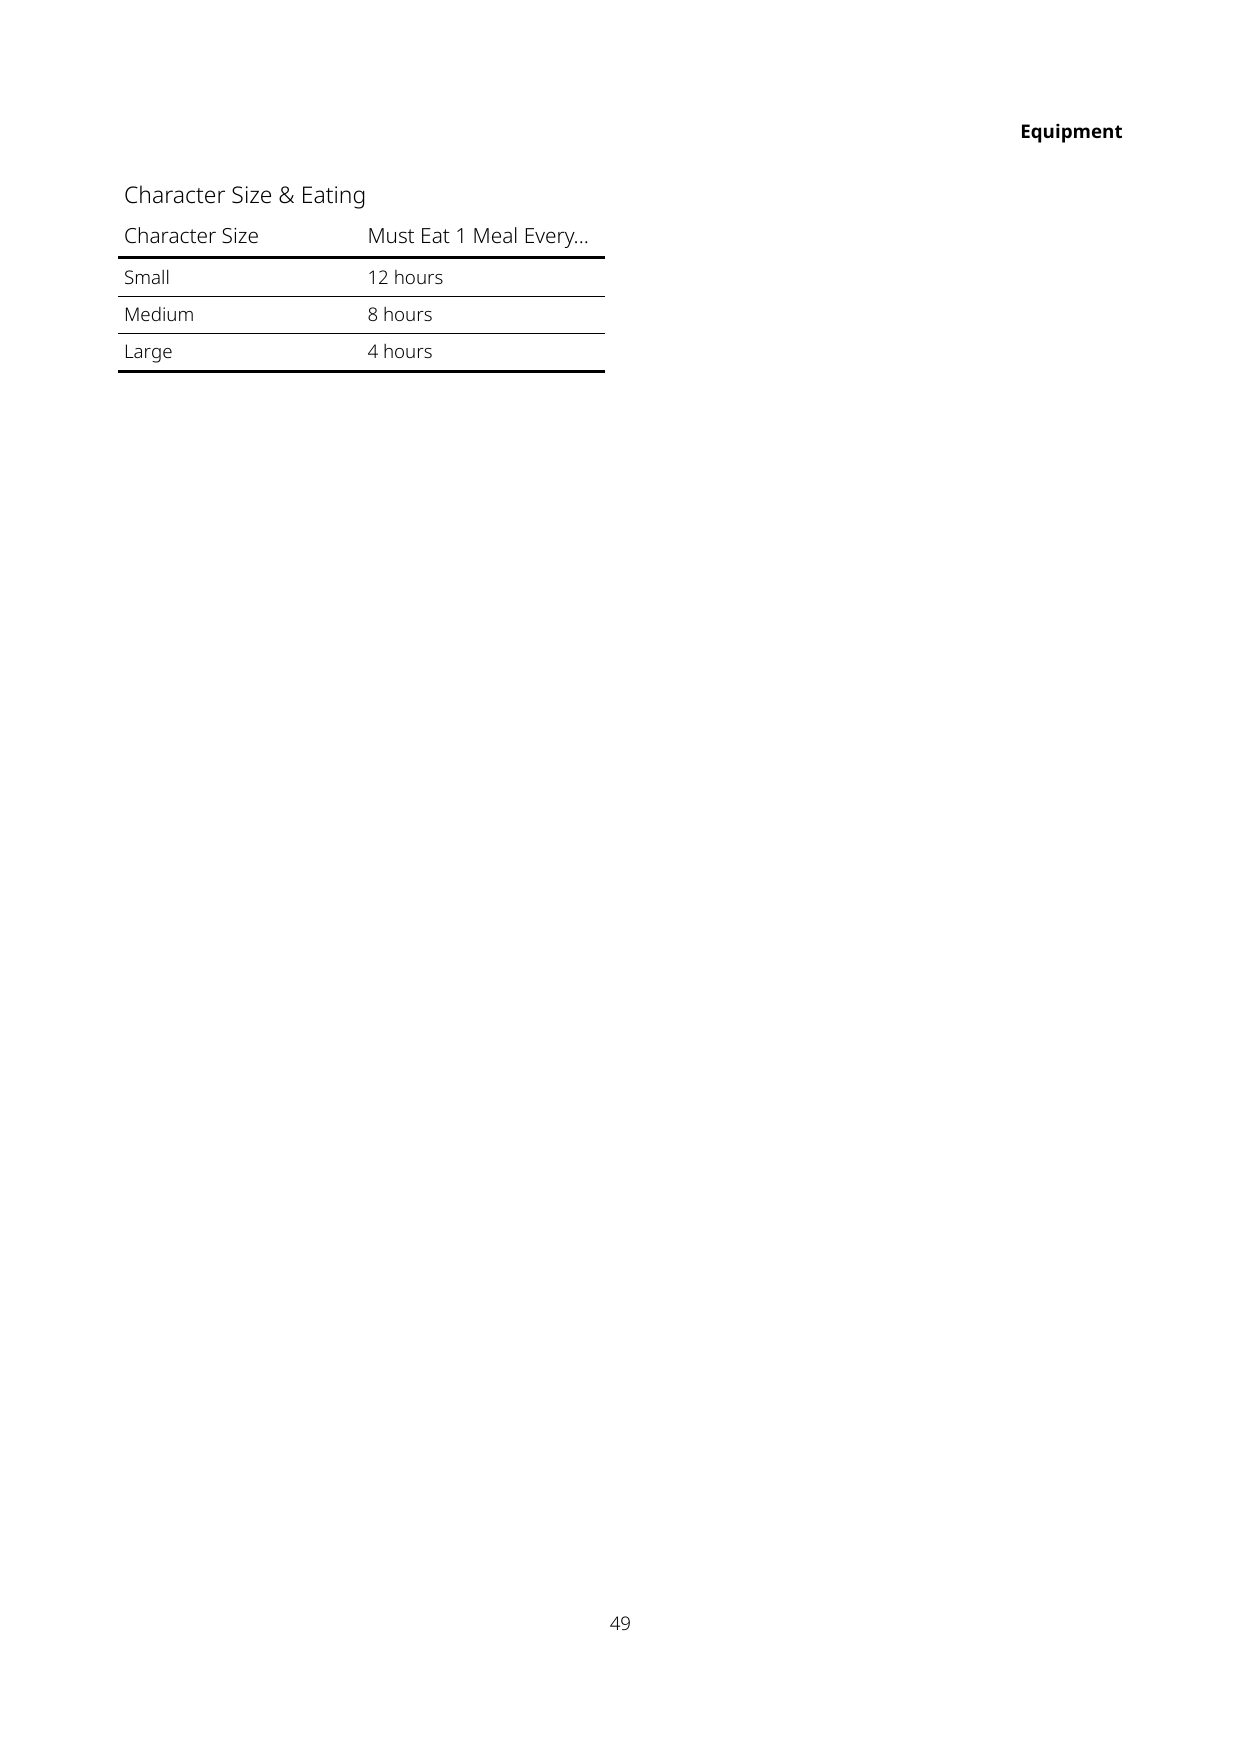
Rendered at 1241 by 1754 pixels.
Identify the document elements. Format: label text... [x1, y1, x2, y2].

table_cell 8 hours [362, 297, 605, 333]
table_header Character Size & Eating [118, 173, 605, 216]
table_cell Medium [118, 297, 362, 333]
table_cell Character Size [118, 216, 362, 256]
table_cell 12 hours [362, 259, 605, 296]
table_cell Must Eat 1 Meal Every... [362, 216, 605, 256]
table_cell 4 hours [362, 334, 605, 370]
table_cell Small [118, 259, 362, 296]
table_cell Large [118, 334, 362, 370]
